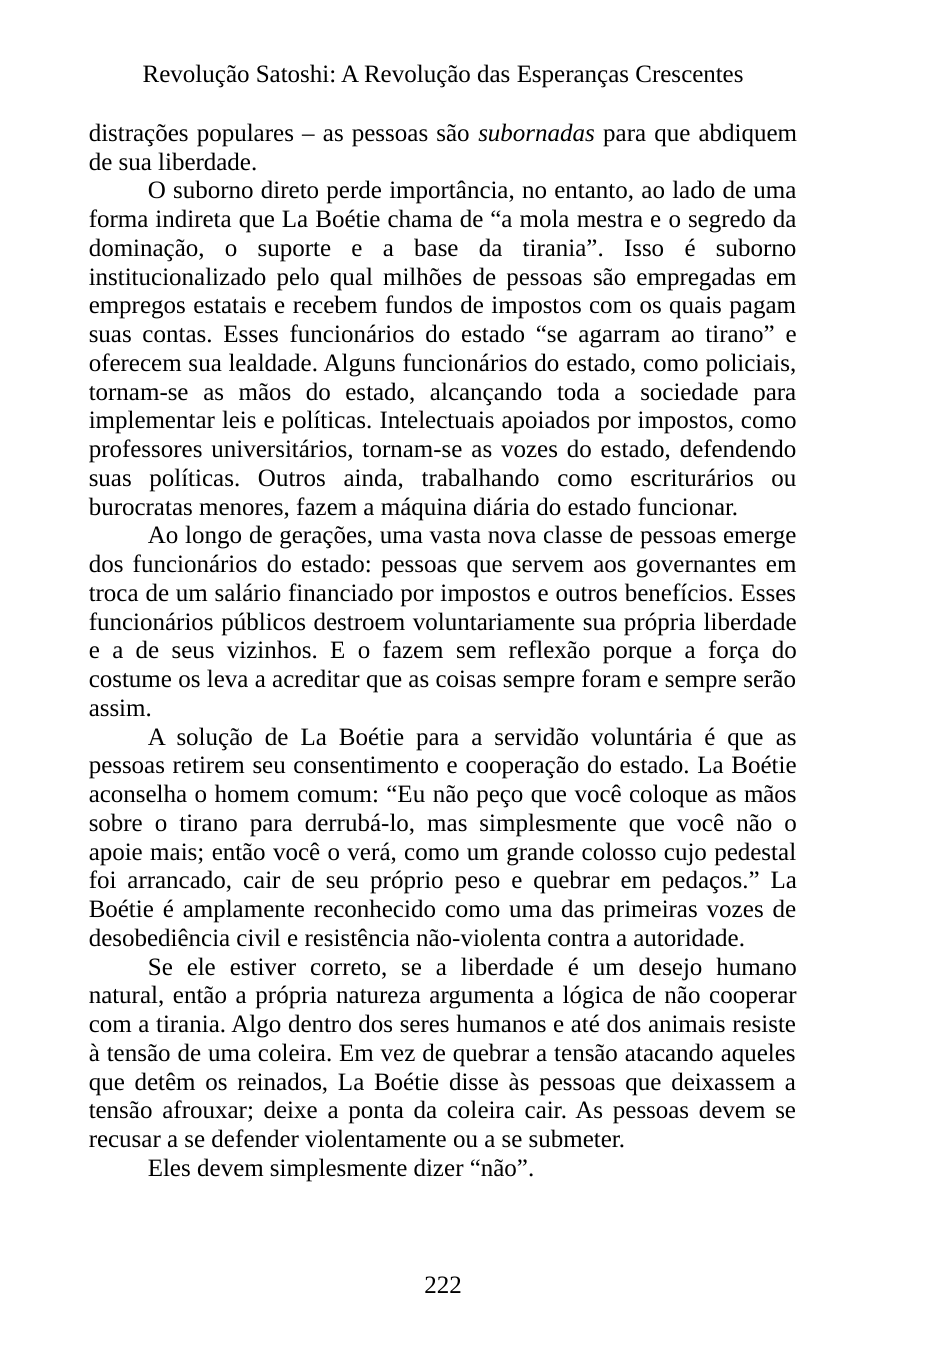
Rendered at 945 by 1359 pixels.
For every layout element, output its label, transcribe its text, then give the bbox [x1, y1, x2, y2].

text A solução de La Boétie para a servidão voluntária é que as pessoas retirem seu consentimento e cooperação do estado. La Boétie aconselha o homem comum: “Eu não peço que você coloque as mãos sobre o tirano para derrubá-lo, mas simplesmente que você não o apoie mais; então você o verá, como um grande colosso cujo pedestal foi arrancado, cair de seu próprio peso e quebrar em pedaços.” La Boétie é amplamente reconhecido como uma das primeiras vozes de desobediência civil e resistência não-violenta contra a autoridade. [88, 722, 797, 952]
text Ao longo de gerações, uma vasta nova classe de pessoas emerge dos funcionários do estado: pessoas que servem aos governantes em troca de um salário financiado por impostos e outros benefícios. Esses funcionários públicos destroem voluntariamente sua própria liberdade e a de seus vizinhos. E o fazem sem reflexão porque a força do costume os leva a acreditar que as coisas sempre foram e sempre serão assim. [88, 521, 797, 722]
text Eles devem simplesmente dizer “não”. [88, 1153, 797, 1182]
text Se ele estiver correto, se a liberdade é um desejo humano natural, então a própria natureza argumenta a lógica de não cooperar com a tirania. Algo dentro dos seres humanos e até dos animais resiste à tensão de uma coleira. Em vez de quebrar a tensão atacando aqueles que detêm os reinados, La Boétie disse às pessoas que deixassem a tensão afrouxar; deixe a ponta da coleira cair. As pessoas devem se recusar a se defender violentamente ou a se submeter. [88, 952, 797, 1153]
text O suborno direto perde importância, no entanto, ao lado de uma forma indireta que La Boétie chama de “a mola mestra e o segredo da dominação, o suporte e a base da tirania”. Isso é suborno institucionalizado pelo qual milhões de pessoas são empregadas em empregos estatais e recebem fundos de impostos com os quais pagam suas contas. Esses funcionários do estado “se agarram ao tirano” e oferecem sua lealdade. Alguns funcionários do estado, como policiais, tornam-se as mãos do estado, alcançando toda a sociedade para implementar leis e políticas. Intelectuais apoiados por impostos, como professores universitários, tornam-se as vozes do estado, defendendo suas políticas. Outros ainda, trabalhando como escriturários ou burocratas menores, fazem a máquina diária do estado funcionar. [88, 176, 797, 521]
text distrações populares – as pessoas são subornadas para que abdiquem de sua liberdade. [88, 118, 797, 176]
